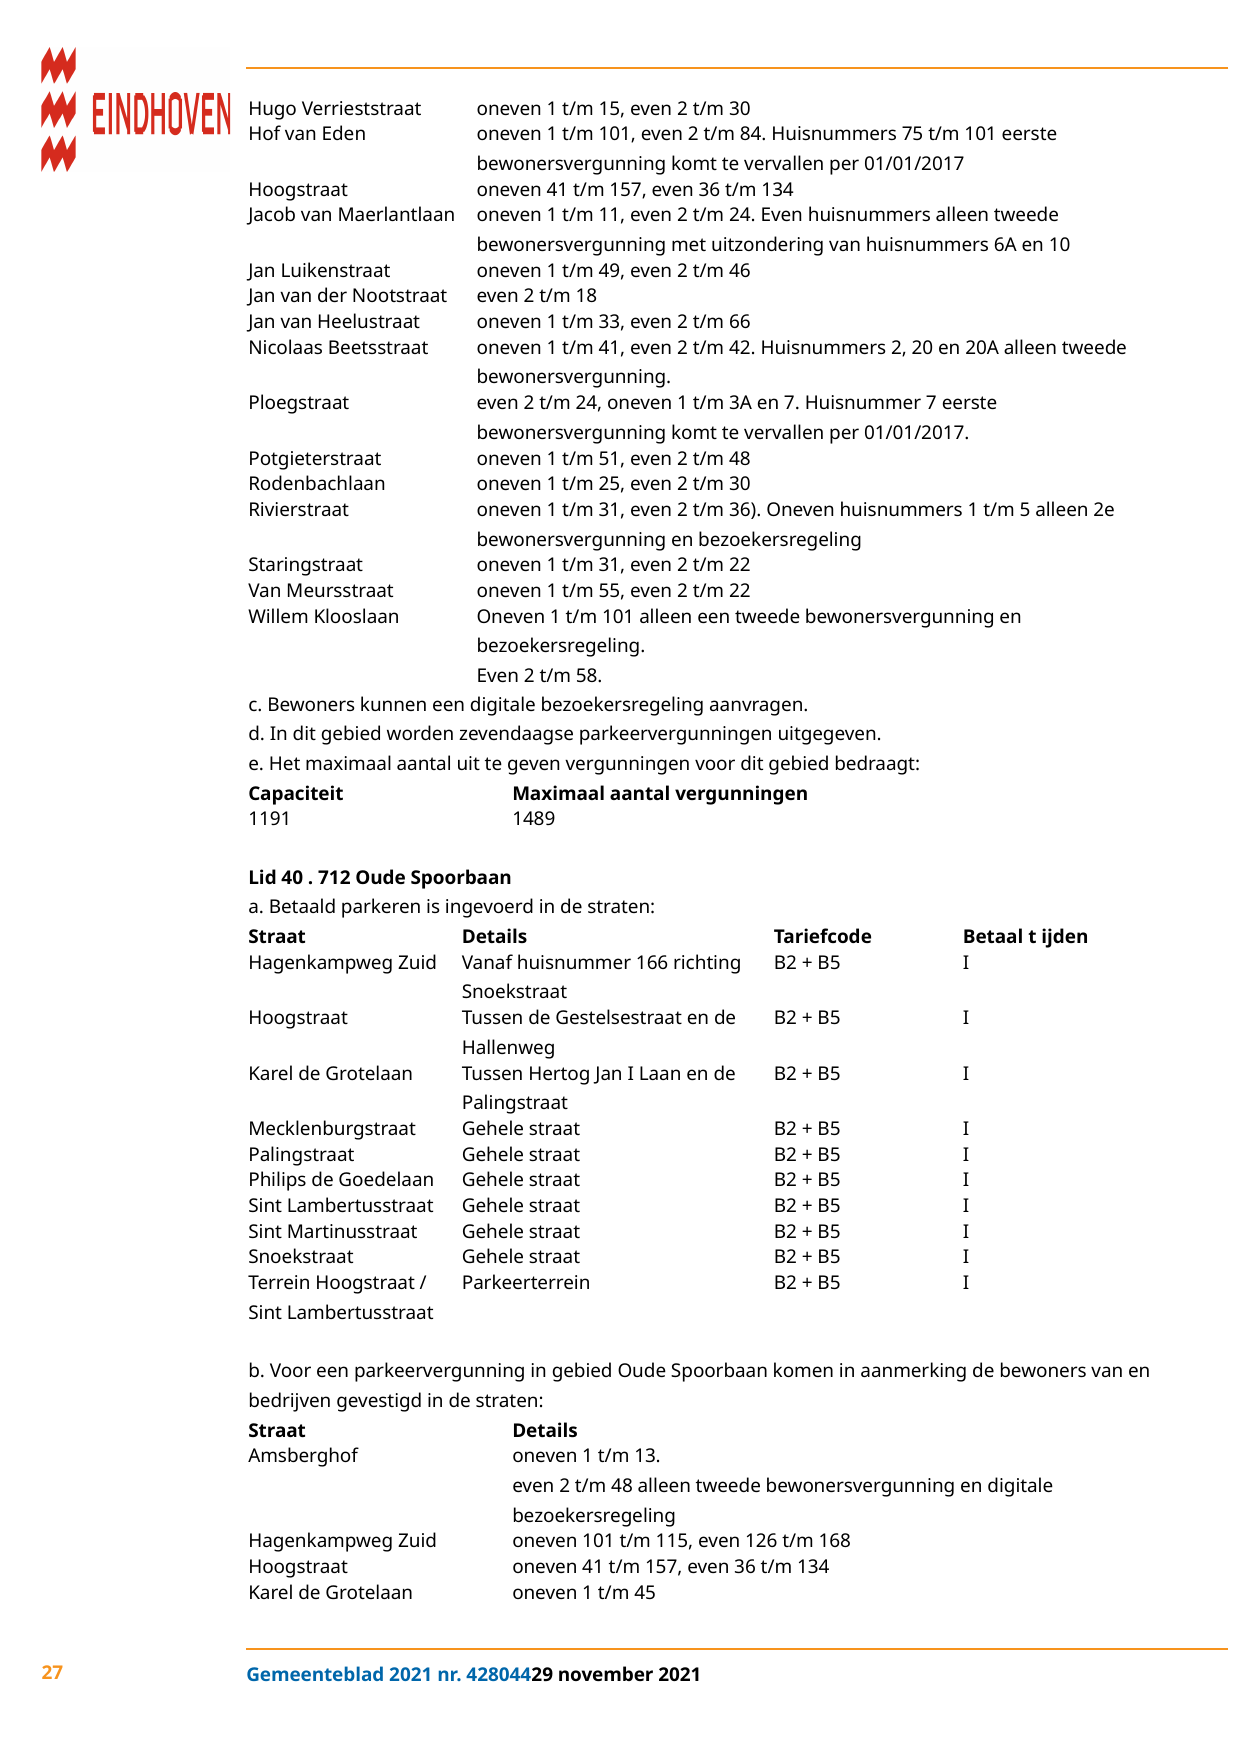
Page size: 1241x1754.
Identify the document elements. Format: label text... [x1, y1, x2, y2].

table_cell Rivierstraat [248, 496, 476, 551]
table_cell Willem Klooslaan [248, 603, 476, 688]
table_cell Philips de Goedelaan [248, 1167, 462, 1192]
table_cell Staringstraat [248, 551, 476, 577]
table_cell Karel de Grotelaan [248, 1579, 512, 1605]
table_cell Hugo Verrieststraat [248, 95, 476, 121]
table_cell oneven 1 t/m 55, even 2 t/m 22 [476, 577, 1152, 603]
table_header Betaal t ijden [963, 924, 1152, 949]
table_cell oneven 1 t/m 45 [512, 1579, 1152, 1605]
table_cell oneven 1 t/m 31, even 2 t/m 22 [476, 551, 1152, 577]
table_header Tariefcode [774, 924, 963, 949]
table_cell B2 + B5 [774, 1005, 963, 1060]
table_cell I [963, 1218, 1152, 1244]
table_cell Hof van Eden [248, 121, 476, 176]
table_cell oneven 41 t/m 157, even 36 t/m 134 [476, 176, 1152, 202]
table_cell Gehele straat [462, 1244, 774, 1269]
table_cell Hoogstraat [248, 176, 476, 202]
table_header Straat [248, 924, 462, 949]
table_cell B2 + B5 [774, 1167, 963, 1192]
table_cell B2 + B5 [774, 1141, 963, 1167]
table_cell Rodenbachlaan [248, 470, 476, 496]
table_cell I [963, 1270, 1152, 1325]
table_cell Jan Luikenstraat [248, 257, 476, 283]
table_cell B2 + B5 [774, 1115, 963, 1141]
table_cell Jacob van Maerlantlaan [248, 202, 476, 257]
table_cell Vanaf huisnummer 166 richting Snoekstraat [462, 949, 774, 1004]
table_cell B2 + B5 [774, 1060, 963, 1115]
table_cell Hoogstraat [248, 1005, 462, 1060]
table_cell oneven 1 t/m 101, even 2 t/m 84. Huisnummers 75 t/m 101 eerste bewonersvergunning komt te vervallen per 01/01/2017 [476, 121, 1152, 176]
table_cell oneven 1 t/m 51, even 2 t/m 48 [476, 445, 1152, 470]
table_header Details [512, 1417, 1152, 1443]
table_cell I [963, 1167, 1152, 1192]
table_cell Ploegstraat [248, 389, 476, 445]
table_cell Oneven 1 t/m 101 alleen een tweede bewonersvergunning en bezoekersregeling. Even 2 t/m 58. [476, 603, 1152, 688]
table_cell oneven 1 t/m 13. even 2 t/m 48 alleen tweede bewonersvergunning en digitale bezoekersregeling [512, 1443, 1152, 1527]
table_header Maximaal aantal vergunningen [512, 780, 1152, 806]
table_cell 1489 [512, 806, 1152, 831]
table_cell B2 + B5 [774, 1244, 963, 1269]
table_cell Tussen Hertog Jan I Laan en de Palingstraat [462, 1060, 774, 1115]
table_cell oneven 1 t/m 31, even 2 t/m 36). Oneven huisnummers 1 t/m 5 alleen 2e bewonersvergunning en bezoekersregeling [476, 496, 1152, 551]
table_cell Hagenkampweg Zuid [248, 949, 462, 1004]
text Lid 40 . 712 Oude Spoorbaan [248, 864, 1152, 890]
table_cell B2 + B5 [774, 1270, 963, 1325]
table_cell Sint Martinusstraat [248, 1218, 462, 1244]
table_cell oneven 1 t/m 25, even 2 t/m 30 [476, 470, 1152, 496]
text b. Voor een parkeervergunning in gebied Oude Spoorbaan komen in aanmerking de bewoners van en bedrijven gevestigd in de straten: [248, 1358, 1152, 1413]
table_header Capaciteit [248, 780, 512, 806]
picture [41, 47, 231, 172]
table_cell Terrein Hoogstraat / Sint Lambertusstraat [248, 1270, 462, 1325]
table_cell B2 + B5 [774, 1218, 963, 1244]
text c. Bewoners kunnen een digitale bezoekersregeling aanvragen. [248, 691, 1152, 717]
table_cell even 2 t/m 24, oneven 1 t/m 3A en 7. Huisnummer 7 eerste bewonersvergunning komt te vervallen per 01/01/2017. [476, 389, 1152, 445]
table_cell oneven 1 t/m 33, even 2 t/m 66 [476, 308, 1152, 334]
text a. Betaald parkeren is ingevoerd in de straten: [248, 894, 1152, 919]
table_cell oneven 1 t/m 41, even 2 t/m 42. Huisnummers 2, 20 en 20A alleen tweede bewonersvergunning. [476, 334, 1152, 389]
table_cell Amsberghof [248, 1443, 512, 1527]
table_header Details [462, 924, 774, 949]
table_cell I [963, 949, 1152, 1004]
table_cell Hagenkampweg Zuid [248, 1528, 512, 1553]
table_cell I [963, 1115, 1152, 1141]
table_cell I [963, 1060, 1152, 1115]
table_cell Parkeerterrein [462, 1270, 774, 1325]
table_cell Van Meursstraat [248, 577, 476, 603]
table_cell Snoekstraat [248, 1244, 462, 1269]
table_cell Jan van der Nootstraat [248, 283, 476, 308]
table_cell Potgieterstraat [248, 445, 476, 470]
table_cell Hoogstraat [248, 1553, 512, 1579]
table_cell I [963, 1141, 1152, 1167]
table_cell I [963, 1192, 1152, 1218]
table_cell Gehele straat [462, 1192, 774, 1218]
table_cell oneven 101 t/m 115, even 126 t/m 168 [512, 1528, 1152, 1553]
table_cell oneven 1 t/m 11, even 2 t/m 24. Even huisnummers alleen tweede bewonersvergunning met uitzondering van huisnummers 6A en 10 [476, 202, 1152, 257]
table_cell oneven 41 t/m 157, even 36 t/m 134 [512, 1553, 1152, 1579]
table_cell Gehele straat [462, 1141, 774, 1167]
table_cell Tussen de Gestelsestraat en de Hallenweg [462, 1005, 774, 1060]
table_cell Mecklenburgstraat [248, 1115, 462, 1141]
table_cell Sint Lambertusstraat [248, 1192, 462, 1218]
table_cell I [963, 1244, 1152, 1269]
table_cell 1191 [248, 806, 512, 831]
text e. Het maximaal aantal uit te geven vergunningen voor dit gebied bedraagt: [248, 750, 1152, 776]
table_cell Palingstraat [248, 1141, 462, 1167]
table_cell Gehele straat [462, 1167, 774, 1192]
table_cell Nicolaas Beetsstraat [248, 334, 476, 389]
table_cell Jan van Heelustraat [248, 308, 476, 334]
table_cell B2 + B5 [774, 1192, 963, 1218]
table_cell oneven 1 t/m 15, even 2 t/m 30 [476, 95, 1152, 121]
table_header Straat [248, 1417, 512, 1443]
text d. In dit gebied worden zevendaagse parkeervergunningen uitgegeven. [248, 721, 1152, 746]
table_cell B2 + B5 [774, 949, 963, 1004]
table_cell even 2 t/m 18 [476, 283, 1152, 308]
table_cell oneven 1 t/m 49, even 2 t/m 46 [476, 257, 1152, 283]
table_cell I [963, 1005, 1152, 1060]
table_cell Gehele straat [462, 1115, 774, 1141]
table_cell Gehele straat [462, 1218, 774, 1244]
table_cell Karel de Grotelaan [248, 1060, 462, 1115]
